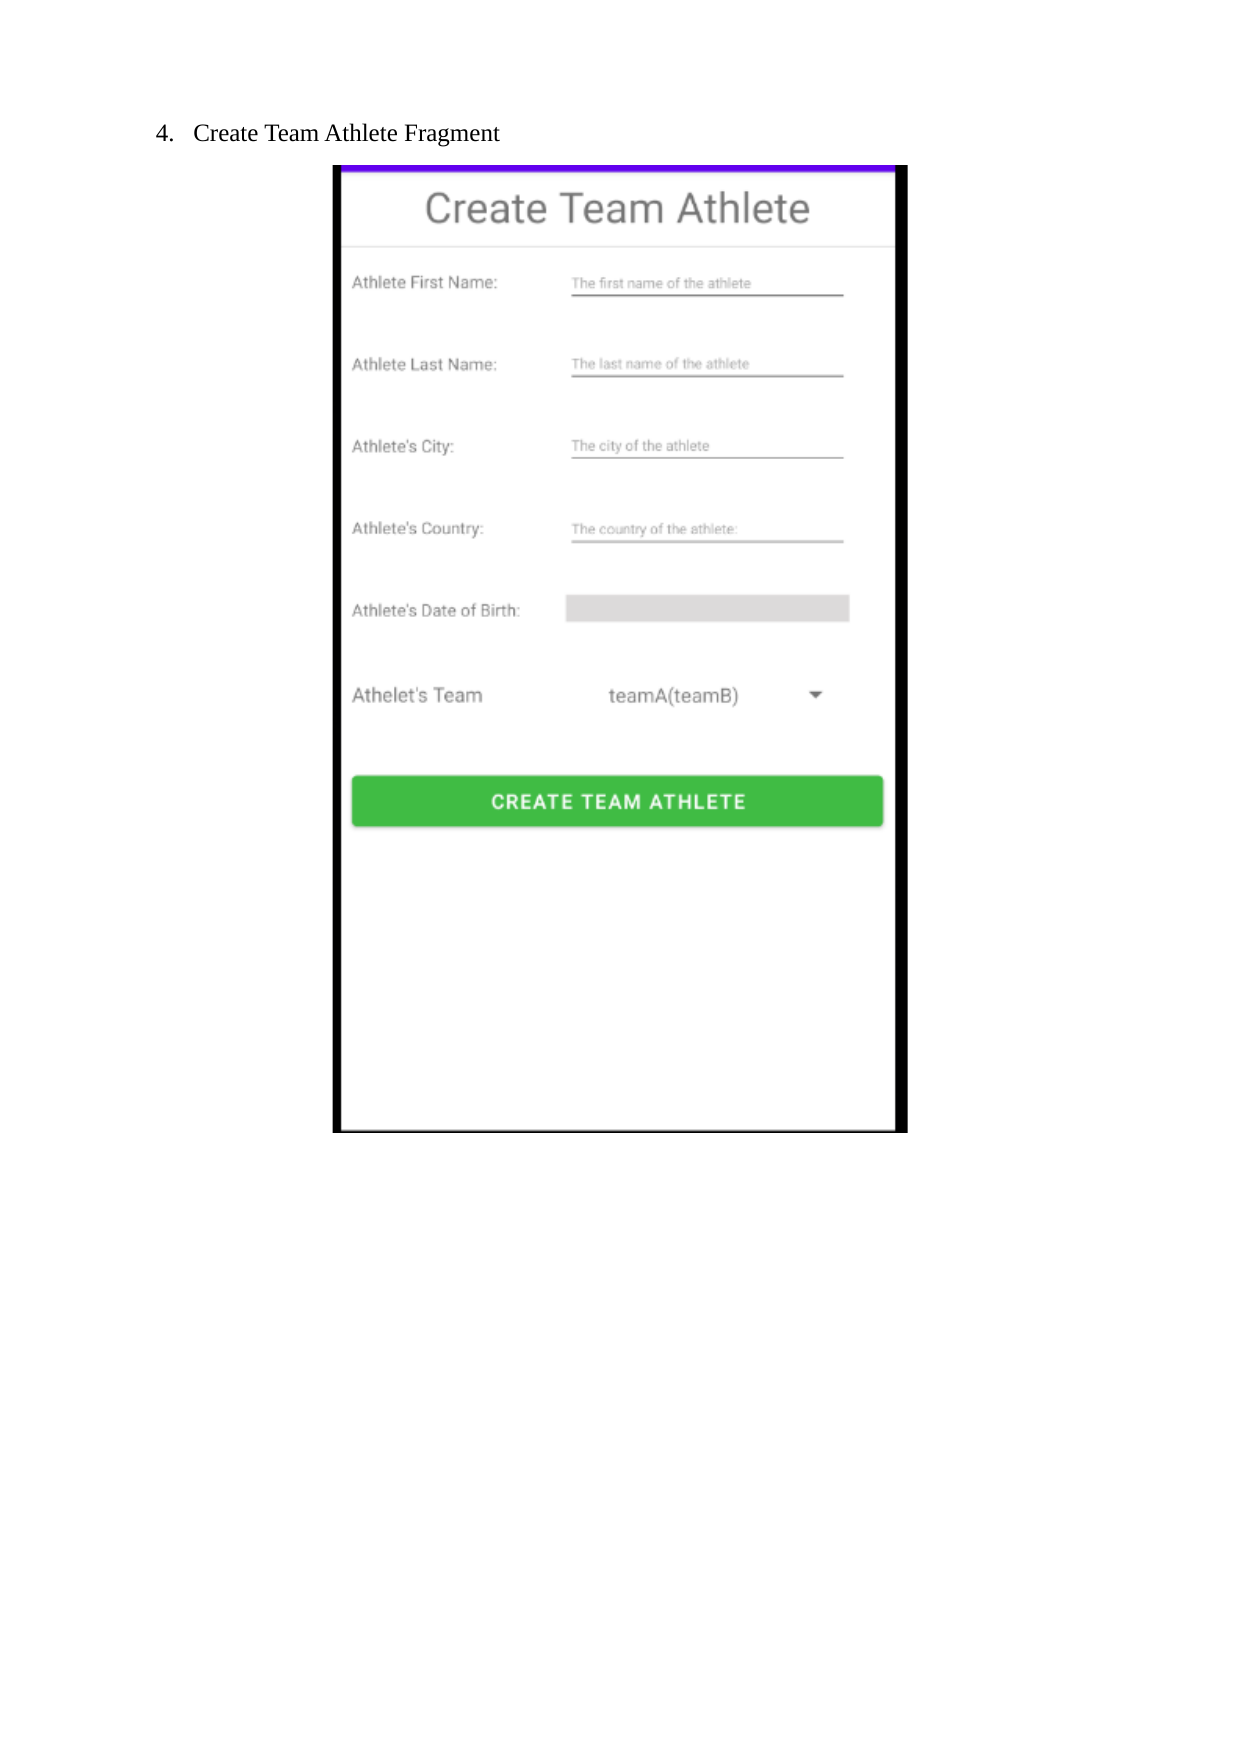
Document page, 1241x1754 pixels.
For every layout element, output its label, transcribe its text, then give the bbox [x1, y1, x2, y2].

list Create Team Athlete Fragment [156, 118, 1122, 147]
picture [332, 165, 908, 1133]
